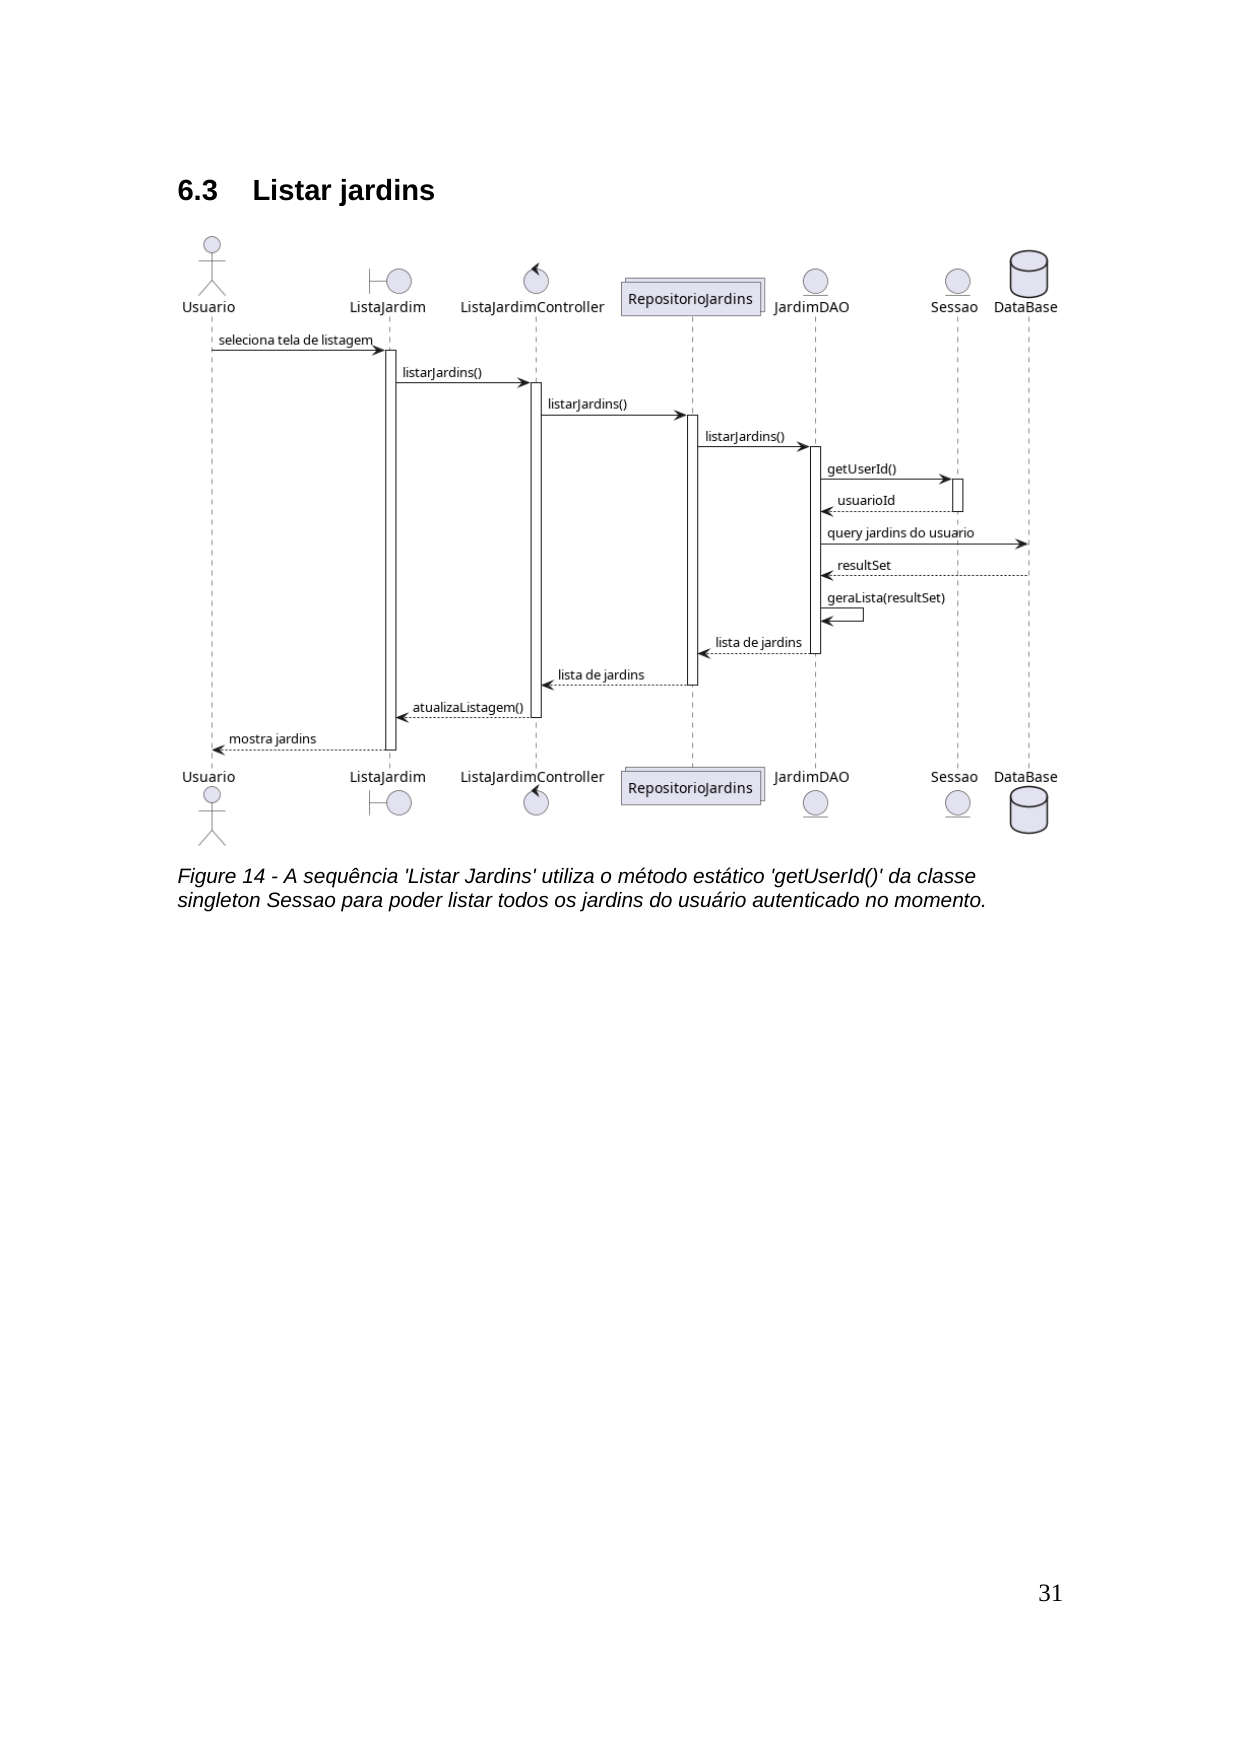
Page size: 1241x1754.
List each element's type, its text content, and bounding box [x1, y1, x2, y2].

subtitle Listar jardins [177, 173, 1063, 206]
text Figure 14 - A sequência 'Listar Jardins' utiliza o método estático 'getUserId()' da classe singleton Sessao para poder listar todos os jardins do usuário autenticado no momento. [177, 851, 1063, 911]
picture [177, 231, 1063, 851]
